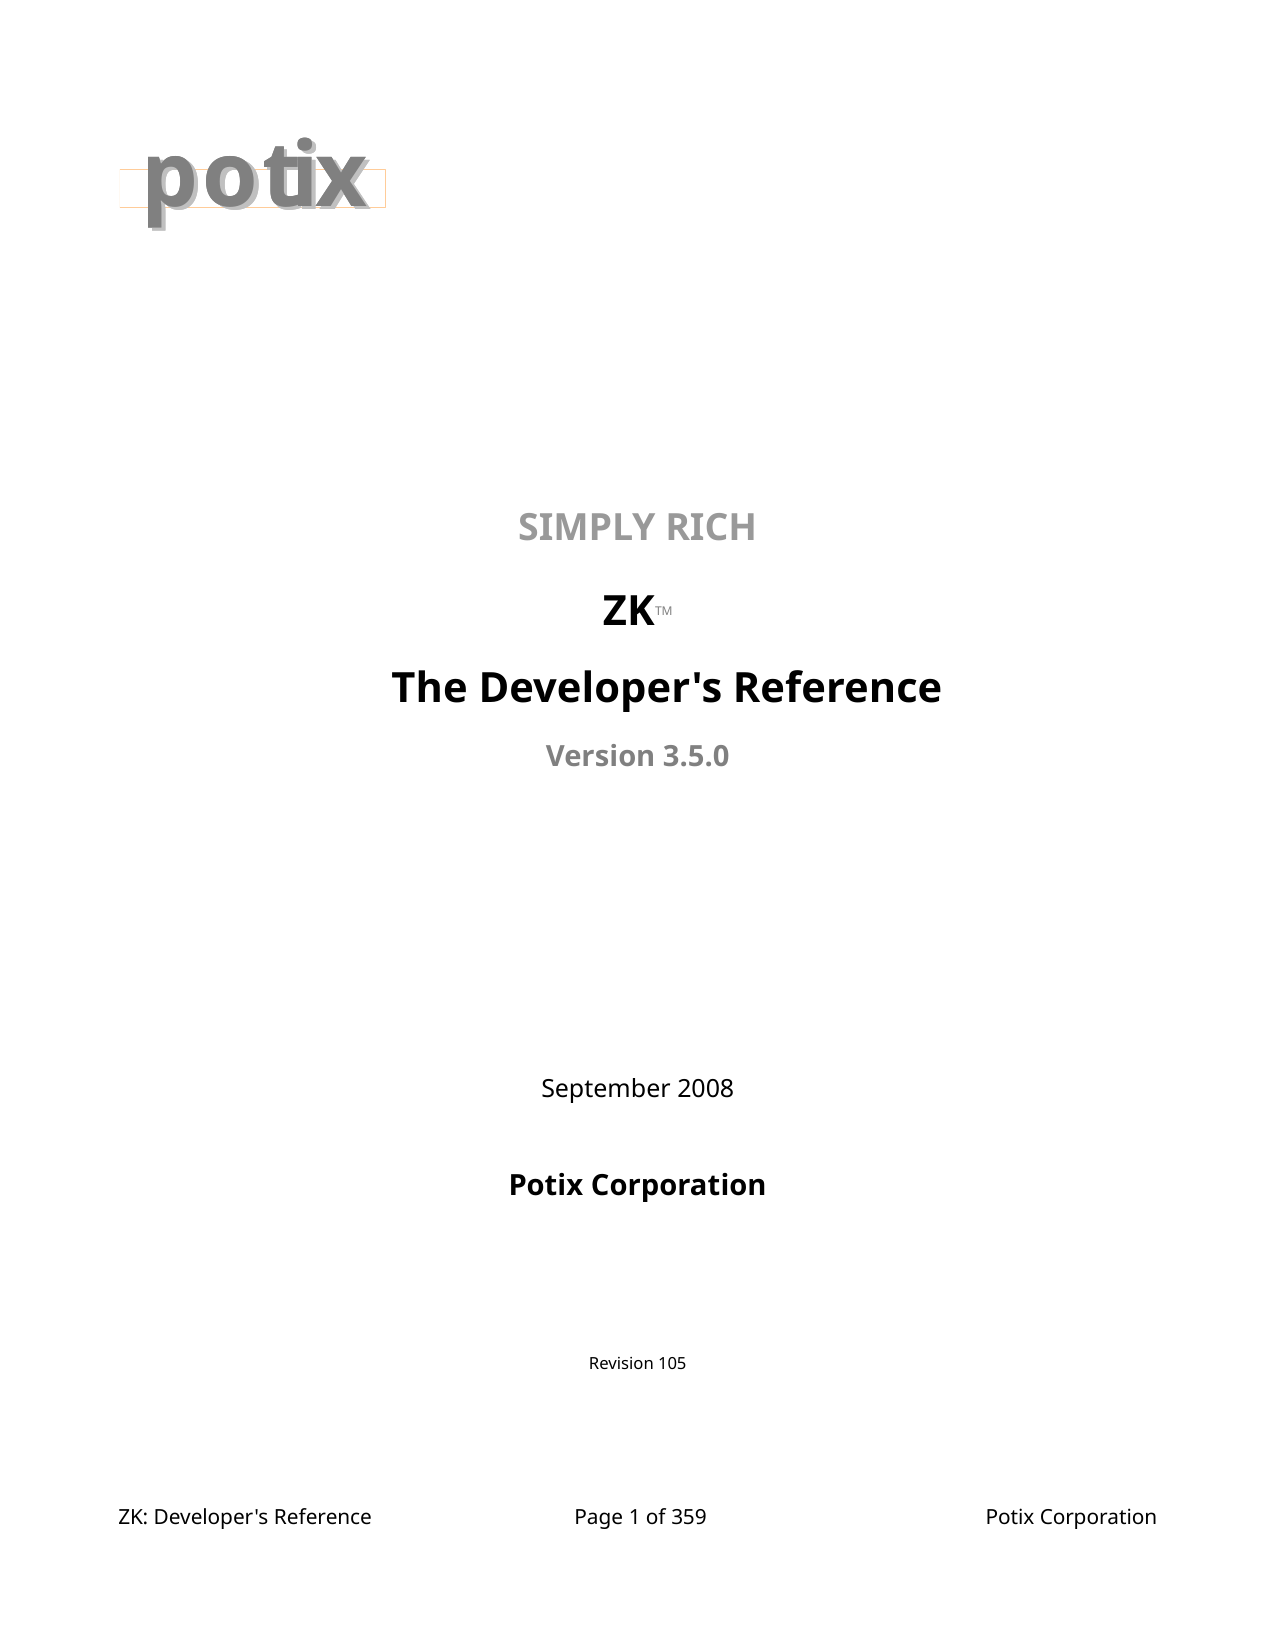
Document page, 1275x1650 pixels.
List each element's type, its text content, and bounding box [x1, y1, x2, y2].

text SIMPLY RICH [118, 500, 1157, 551]
title The Developer's Reference [177, 658, 1157, 715]
subtitle Version 3.5.0 [118, 736, 1157, 775]
text Potix Corporation [118, 1164, 1157, 1203]
text Revision 105 [118, 1351, 1157, 1374]
text ZKTM [118, 580, 1157, 637]
text September 2008 [118, 1071, 1157, 1105]
